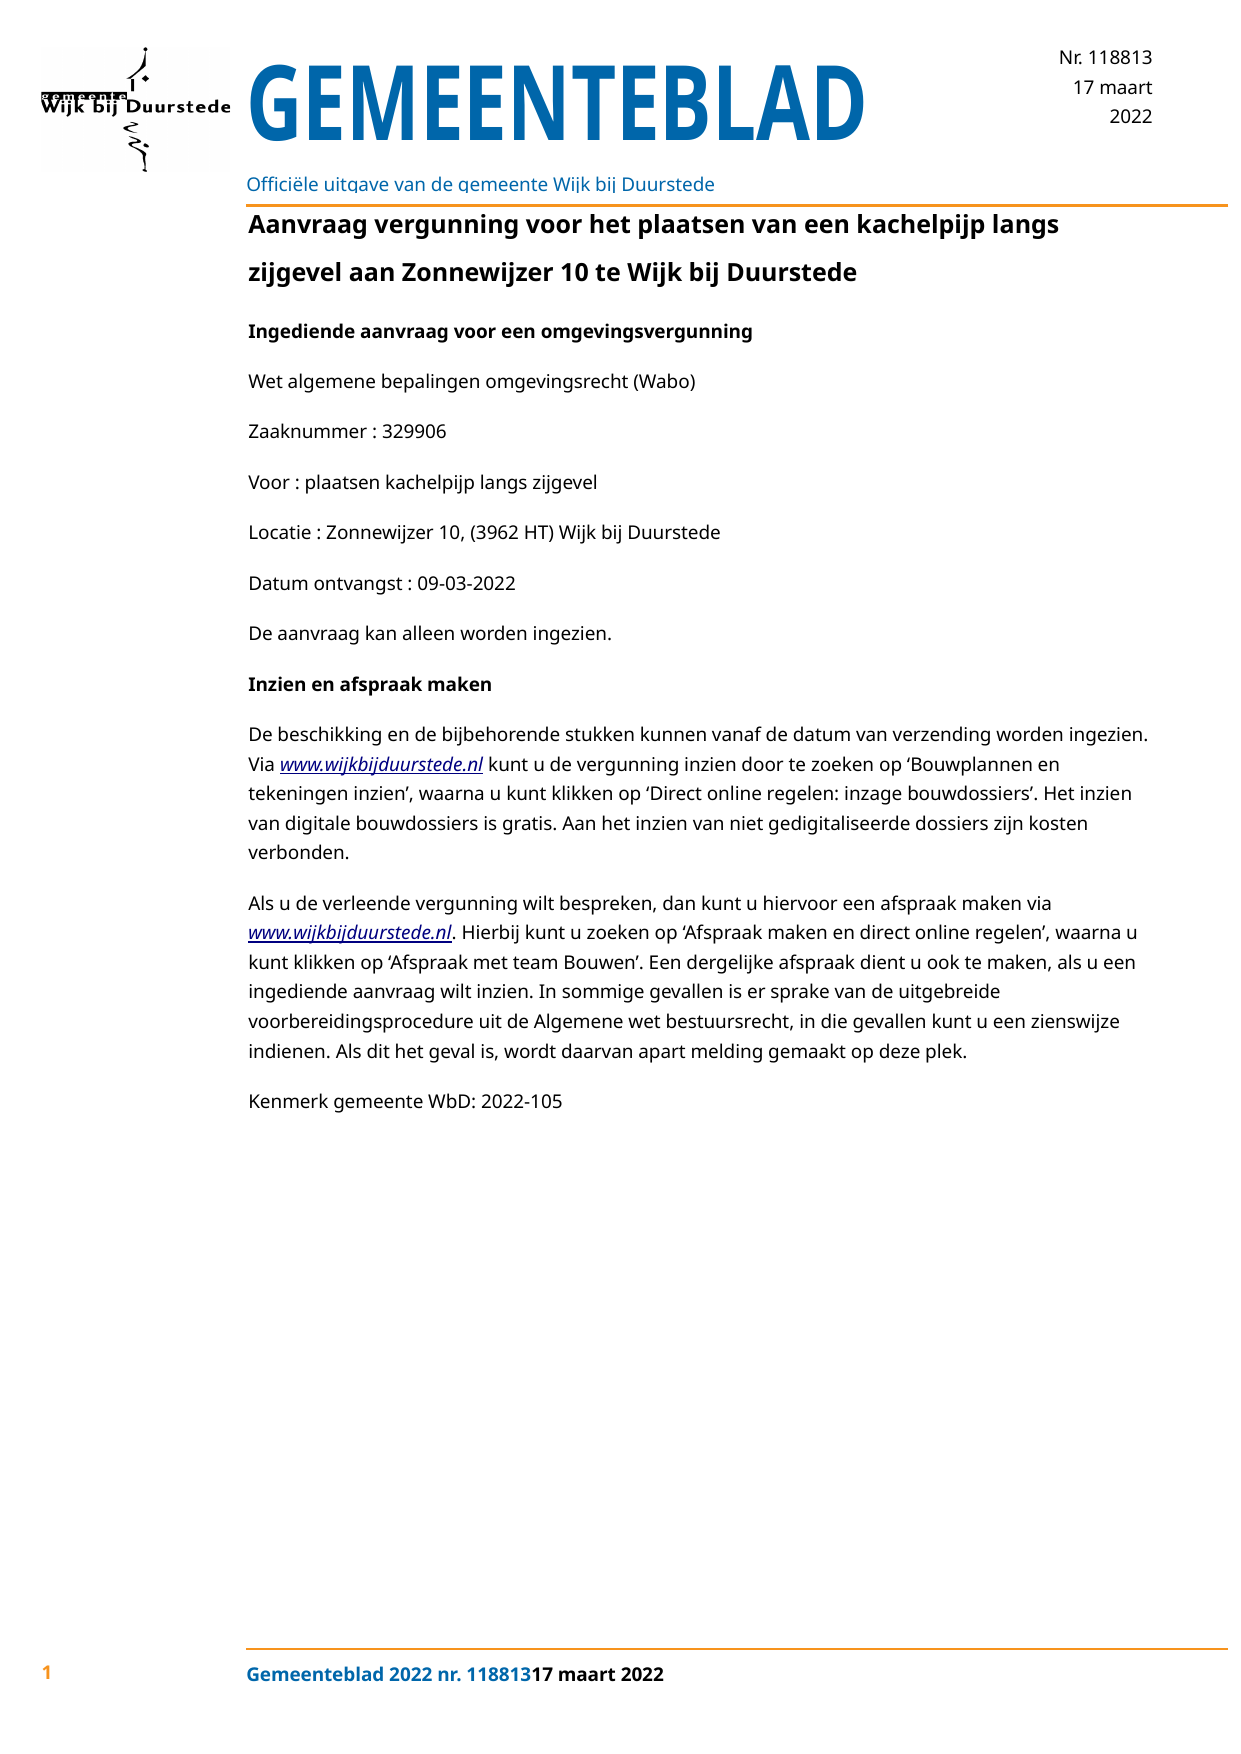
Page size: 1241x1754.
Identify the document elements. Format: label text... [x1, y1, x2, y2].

text Als u de verleende vergunning wilt bespreken, dan kunt u hiervoor een afspraak maken via www.wijkbijduurstede.nl. Hierbij kunt u zoeken op ‘Afspraak maken en direct online regelen’, waarna u kunt klikken op ‘Afspraak met team Bouwen’. Een dergelijke afspraak dient u ook te maken, als u een ingediende aanvraag wilt inzien. In sommige gevallen is er sprake van de uitgebreide voorbereidingsprocedure uit de Algemene wet bestuursrecht, in die gevallen kunt u een zienswijze indienen. Als dit het geval is, wordt daarvan apart melding gemaakt op deze plek. [248, 890, 1152, 1064]
text Aanvraag vergunning voor het plaatsen van een kachelpijp langs zijgevel aan Zonnewijzer 10 te Wijk bij Duurstede [248, 207, 1152, 288]
text Ingediende aanvraag voor een omgevingsvergunning [248, 318, 1152, 344]
text Inzien en afspraak maken [248, 671, 1152, 697]
text De aanvraag kan alleen worden ingezien. [248, 620, 1152, 646]
text Voor : plaatsen kachelpijp langs zijgevel [248, 469, 1152, 495]
text De beschikking en de bijbehorende stukken kunnen vanaf de datum van verzending worden ingezien. Via www.wijkbijduurstede.nl kunt u de vergunning inzien door te zoeken op ‘Bouwplannen en tekeningen inzien’, waarna u kunt klikken op ‘Direct online regelen: inzage bouwdossiers’. Het inzien van digitale bouwdossiers is gratis. Aan het inzien van niet gedigitaliseerde dossiers zijn kosten verbonden. [248, 721, 1152, 865]
text Zaaknummer : 329906 [248, 419, 1152, 444]
picture [41, 47, 231, 172]
text Datum ontvangst : 09-03-2022 [248, 570, 1152, 596]
text Locatie : Zonnewijzer 10, (3962 HT) Wijk bij Duurstede [248, 519, 1152, 545]
text Wet algemene bepalingen omgevingsrecht (Wabo) [248, 368, 1152, 394]
text Kenmerk gemeente WbD: 2022-105 [248, 1088, 1152, 1114]
